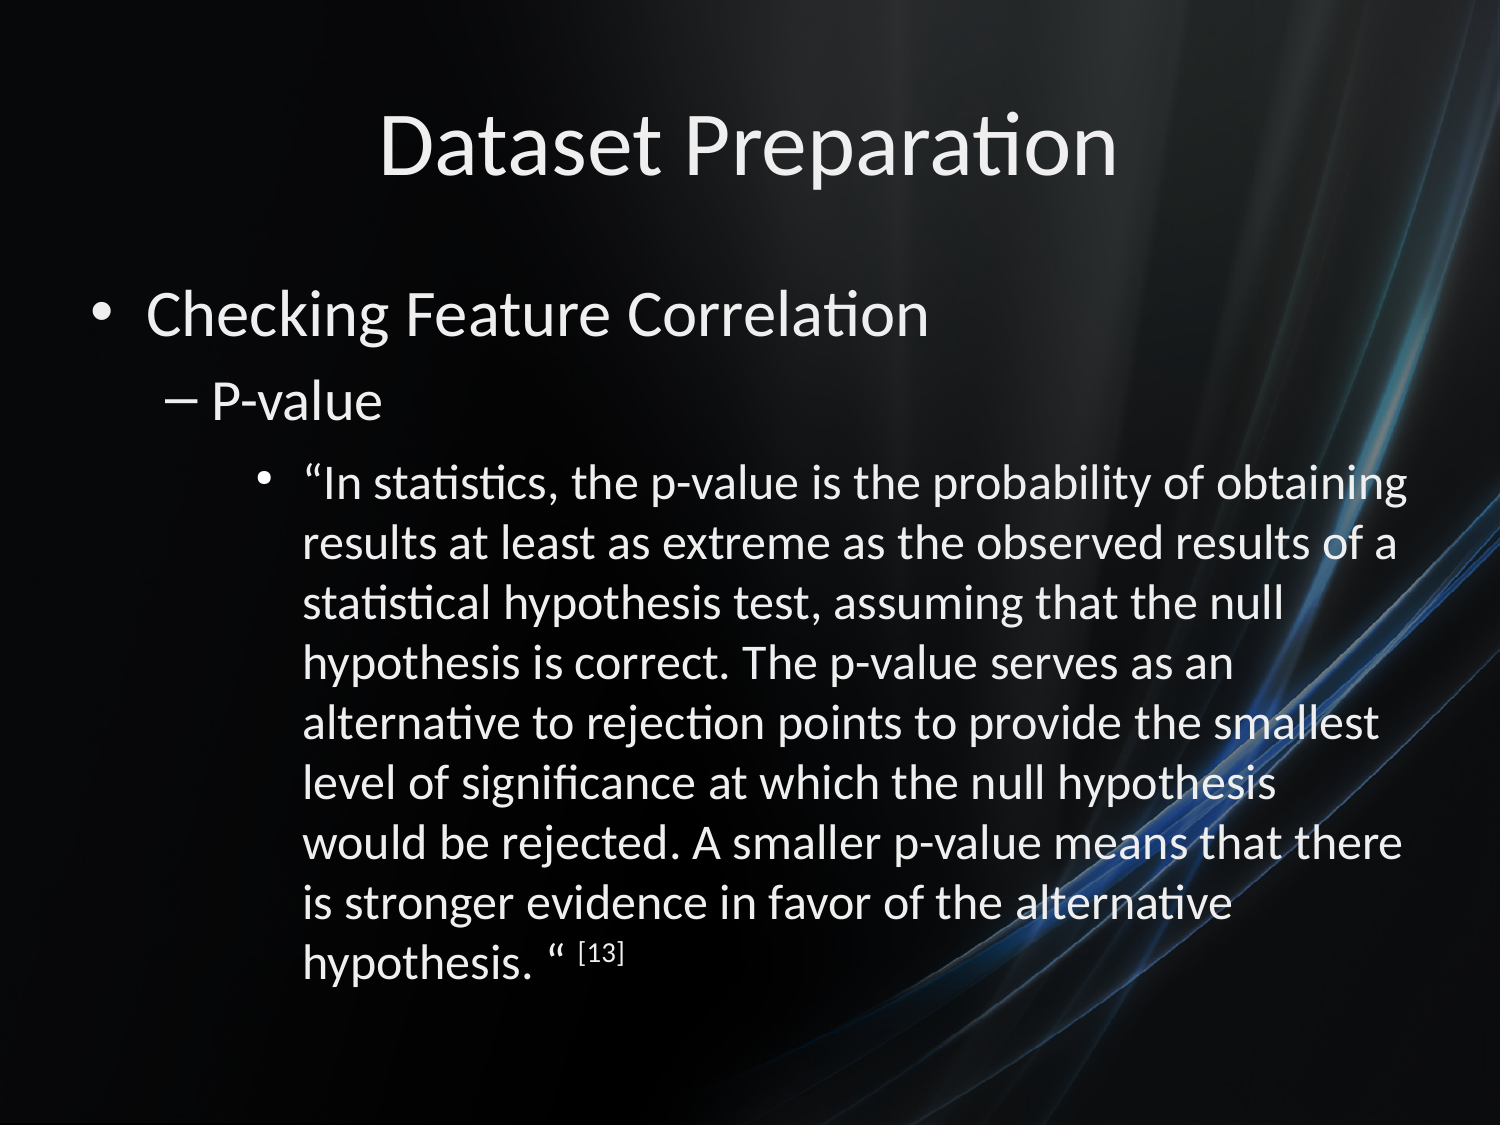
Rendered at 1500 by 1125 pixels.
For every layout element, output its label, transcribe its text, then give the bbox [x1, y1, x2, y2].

picture [0, 0, 1500, 1125]
list Checking Feature Correlation P-value “In statistics, the p-value is the probability of obtaining results at least as extreme as the observed results of a statistical hypothesis test, assuming that the null hypothesis is correct. The p-value serves as an alternative to rejection points to provide the smallest level of significance at which the null hypothesis would be rejected. A smaller p-value means that there is stronger evidence in favor of the alternative hypothesis. “ [13] [75, 262, 1425, 1005]
title Dataset Preparation [75, 45, 1425, 233]
